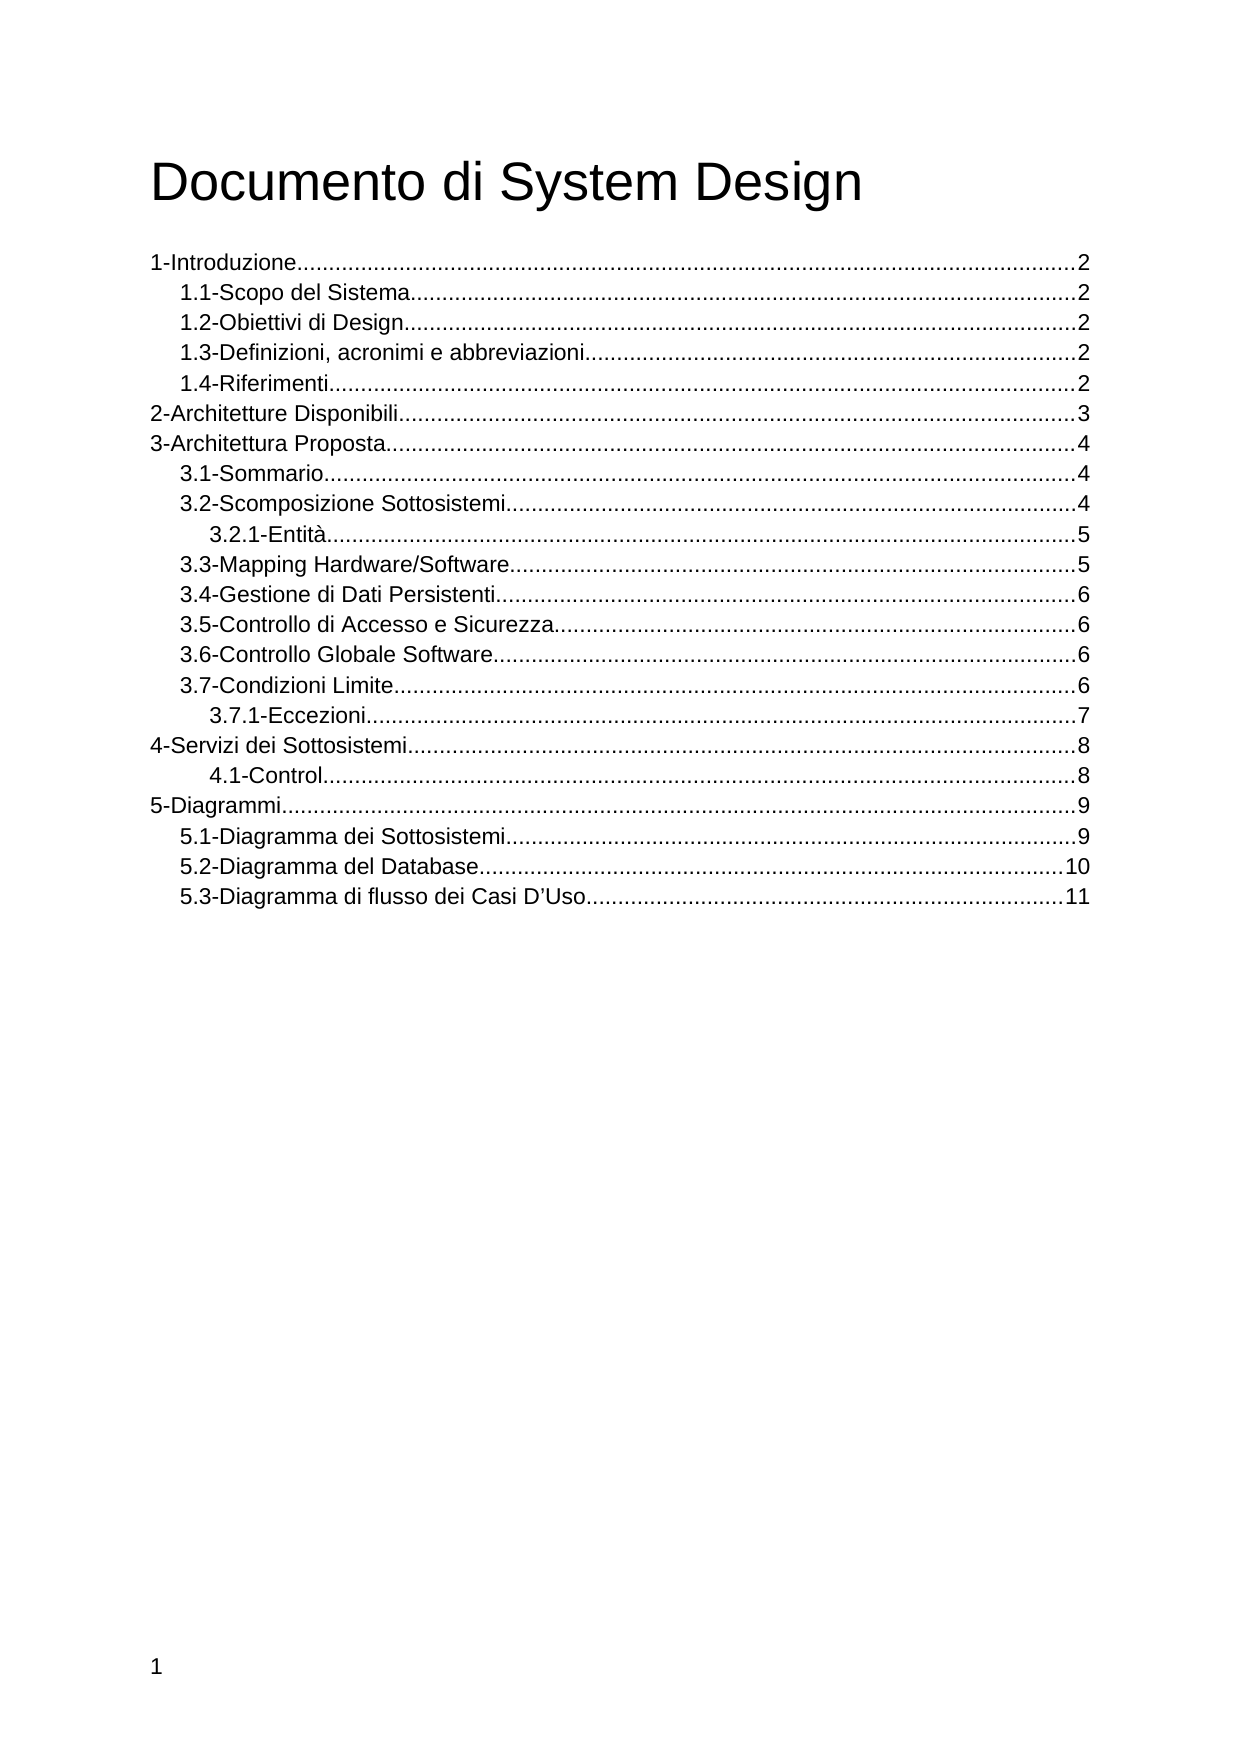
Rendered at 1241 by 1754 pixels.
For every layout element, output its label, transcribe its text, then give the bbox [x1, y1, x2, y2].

text 1.2-Obiettivi di Design 2 [179, 309, 1090, 336]
text 1.3-Definizioni, acronimi e abbreviazioni 2 [179, 339, 1090, 366]
text 3.2-Scomposizione Sottosistemi 4 [179, 490, 1090, 517]
text 3.4-Gestione di Dati Persistenti 6 [179, 581, 1090, 607]
text 1.1-Scopo del Sistema 2 [179, 279, 1090, 305]
text 1-Introduzione 2 [150, 249, 1090, 275]
text 3.5-Controllo di Accesso e Sicurezza 6 [179, 611, 1090, 638]
text 2-Architetture Disponibili 3 [150, 400, 1090, 426]
text 5.2-Diagramma del Database 10 [179, 853, 1090, 879]
text 3.2.1-Entità 5 [209, 521, 1090, 547]
text 5.3-Diagramma di flusso dei Casi D’Uso 11 [179, 883, 1090, 909]
text 4-Servizi dei Sottosistemi 8 [150, 732, 1090, 758]
title Documento di System Design [150, 150, 1090, 212]
text 5.1-Diagramma dei Sottosistemi 9 [179, 823, 1090, 849]
text 5-Diagrammi 9 [150, 792, 1090, 819]
text 3.6-Controllo Globale Software 6 [179, 641, 1090, 668]
text 3.1-Sommario 4 [179, 460, 1090, 487]
text 3.7.1-Eccezioni 7 [209, 702, 1090, 728]
text 3.3-Mapping Hardware/Software 5 [179, 551, 1090, 577]
text 3-Architettura Proposta 4 [150, 430, 1090, 456]
text 1.4-Riferimenti 2 [179, 369, 1090, 396]
text 3.7-Condizioni Limite 6 [179, 672, 1090, 698]
text 4.1-Control 8 [209, 762, 1090, 789]
